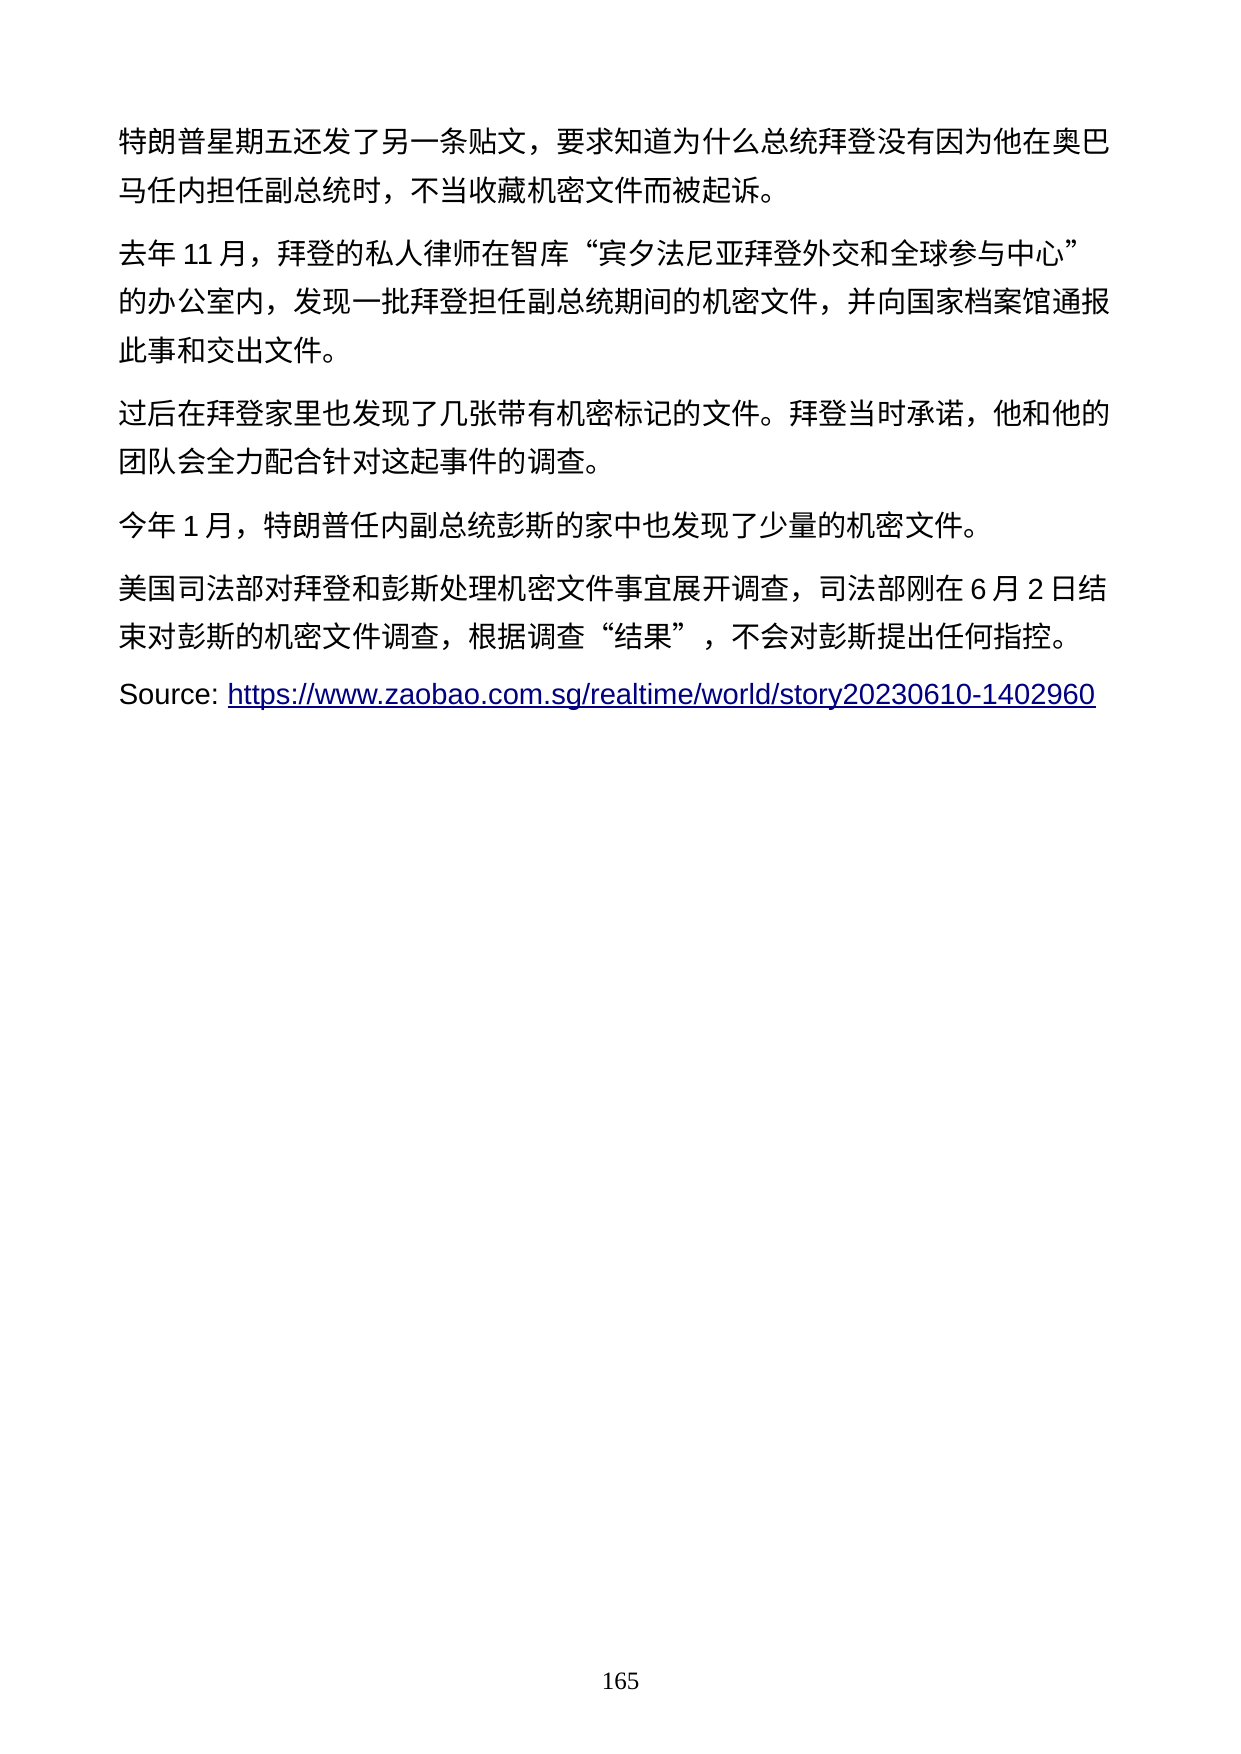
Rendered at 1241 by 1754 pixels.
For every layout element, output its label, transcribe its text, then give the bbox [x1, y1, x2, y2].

text 美国司法部对拜登和彭斯处理机密文件事宜展开调查，司法部刚在6月2日结束对彭斯的机密文件调查，根据调查“结果”，不会对彭斯提出任何指控。 [118, 565, 1122, 656]
text Source: https://www.zaobao.com.sg/realtime/world/story20230610-1402960 [118, 677, 1122, 710]
text 今年1月，特朗普任内副总统彭斯的家中也发现了少量的机密文件。 [118, 502, 1122, 544]
text 去年11月，拜登的私人律师在智库“宾夕法尼亚拜登外交和全球参与中心”的办公室内，发现一批拜登担任副总统期间的机密文件，并向国家档案馆通报此事和交出文件。 [118, 230, 1122, 369]
text 特朗普星期五还发了另一条贴文，要求知道为什么总统拜登没有因为他在奥巴马任内担任副总统时，不当收藏机密文件而被起诉。 [118, 118, 1122, 209]
text 过后在拜登家里也发现了几张带有机密标记的文件。拜登当时承诺，他和他的团队会全力配合针对这起事件的调查。 [118, 390, 1122, 481]
